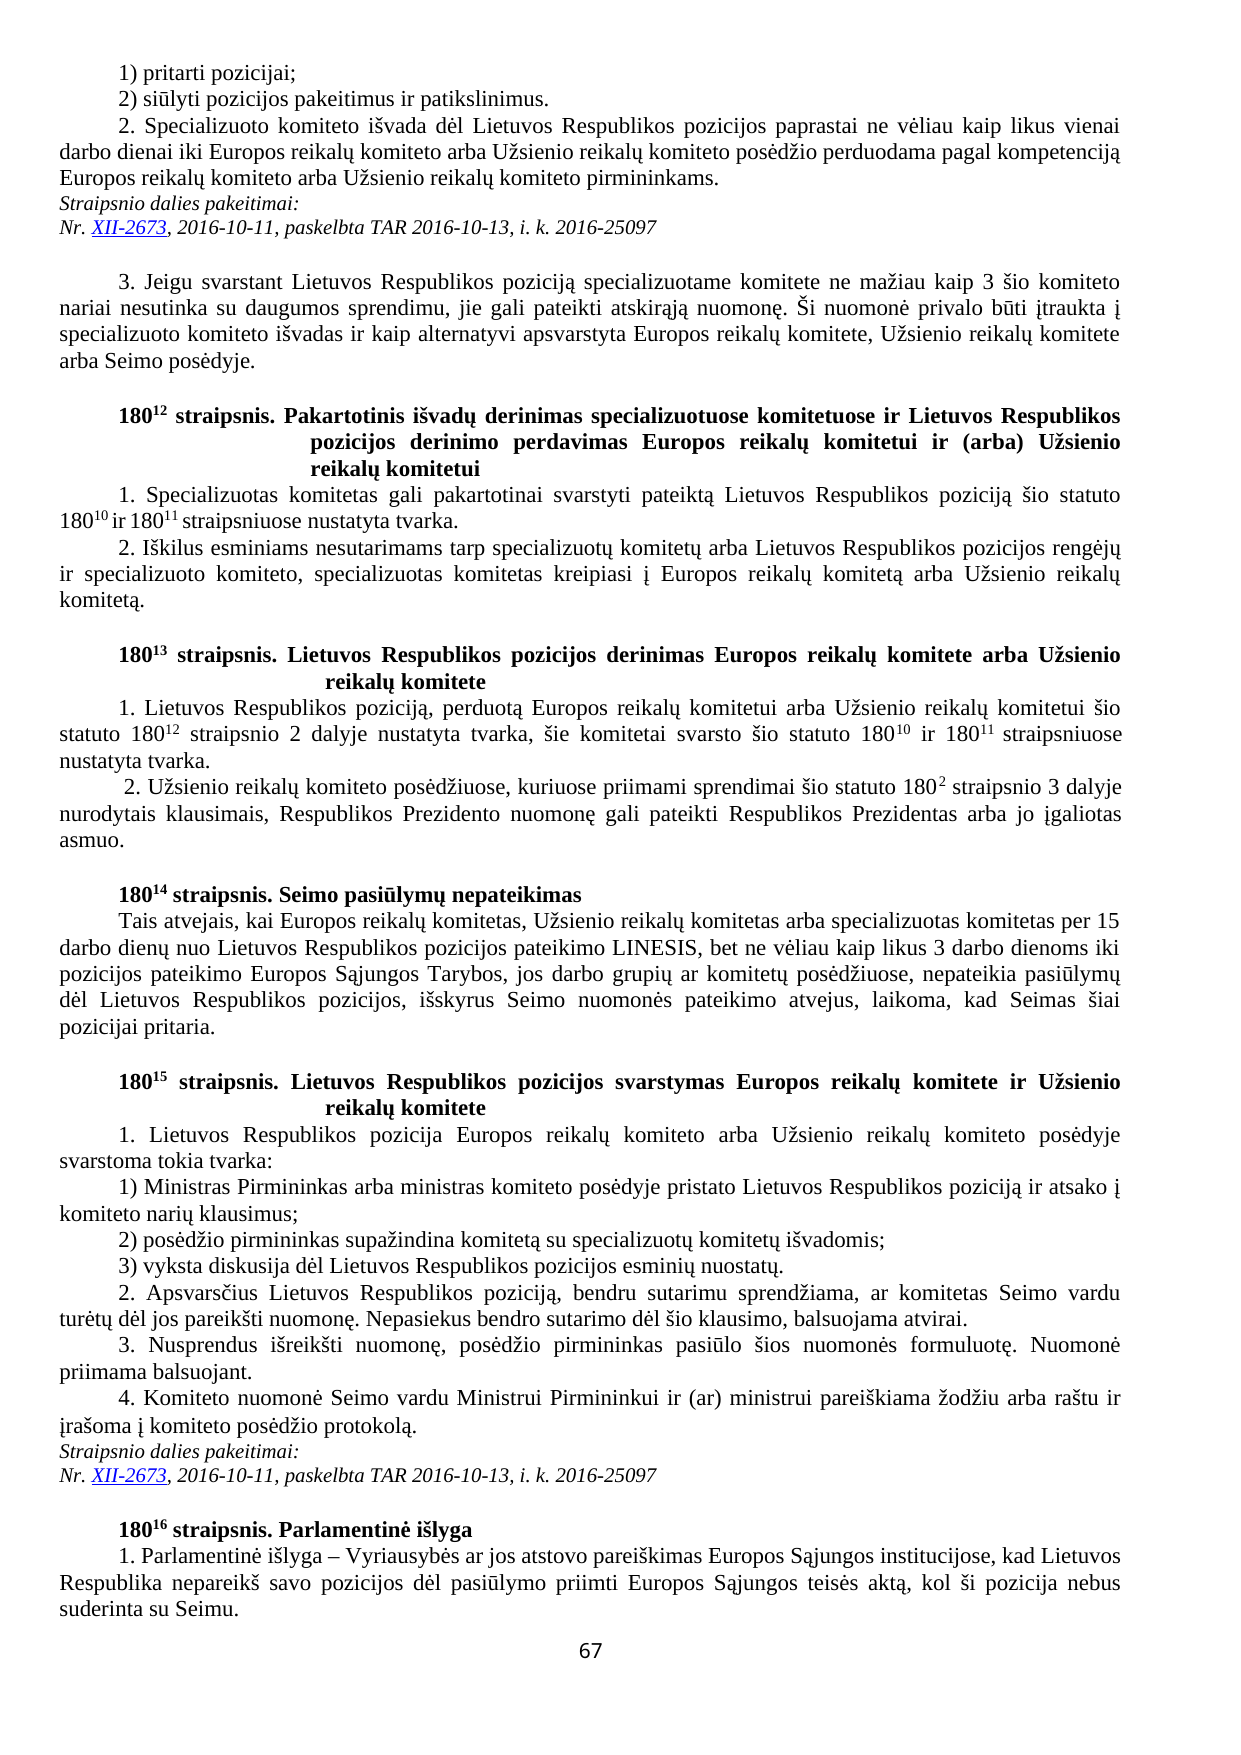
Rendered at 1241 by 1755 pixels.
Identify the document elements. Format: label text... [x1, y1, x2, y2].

text 1. Lietuvos Respublikos poziciją, perduotą Europos reikalų komitetui arba Užsienio reikalų komitetui šio statuto 18012 straipsnio 2 dalyje nustatyta tvarka, šie komitetai svarsto šio statuto 18010 ir 18011 straipsniuose nustatyta tvarka. [59, 694, 1122, 773]
text Straipsnio dalies pakeitimai: [59, 191, 1122, 215]
text Nr. XII-2673, 2016-10-11, paskelbta TAR 2016-10-13, i. k. 2016-25097 [59, 1463, 1122, 1487]
text 1) pritarti pozicijai; [59, 59, 1122, 85]
text 3) vyksta diskusija dėl Lietuvos Respublikos pozicijos esminių nuostatų. [59, 1252, 1122, 1279]
text 18016 straipsnis. Parlamentinė išlyga [59, 1516, 1122, 1542]
text 2. Specializuoto komiteto išvada dėl Lietuvos Respublikos pozicijos paprastai ne vėliau kaip likus vienai darbo dienai iki Europos reikalų komiteto arba Užsienio reikalų komiteto posėdžio perduodama pagal kompetenciją Europos reikalų komiteto arba Užsienio reikalų komiteto pirmininkams. [59, 112, 1122, 191]
text 4. Komiteto nuomonė Seimo vardu Ministrui Pirmininkui ir (ar) ministrui pareiškiama žodžiu arba raštu ir įrašoma į komiteto posėdžio protokolą. [59, 1384, 1122, 1439]
text 2) posėdžio pirmininkas supažindina komitetą su specializuotų komitetų išvadomis; [59, 1226, 1122, 1252]
text 2. Užsienio reikalų komiteto posėdžiuose, kuriuose priimami sprendimai šio statuto 1802 straipsnio 3 dalyje nurodytais klausimais, Respublikos Prezidento nuomonę gali pateikti Respublikos Prezidentas arba jo įgaliotas asmuo. [59, 773, 1122, 852]
text 18013 straipsnis. Lietuvos Respublikos pozicijos derinimas Europos reikalų komitete arba Užsienio reikalų komitete [118, 641, 1122, 694]
text Nr. XII-2673, 2016-10-11, paskelbta TAR 2016-10-13, i. k. 2016-25097 [59, 215, 1122, 239]
text 3. Jeigu svarstant Lietuvos Respublikos poziciją specializuotame komitete ne mažiau kaip 3 šio komiteto nariai nesutinka su daugumos sprendimu, jie gali pateikti atskirąją nuomonę. Ši nuomonė privalo būti įtraukta į specializuoto komiteto išvadas ir kaip alternatyvi apsvarstyta Europos reikalų komitete, Užsienio reikalų komitete arba Seimo posėdyje. [59, 268, 1122, 373]
text 18015 straipsnis. Lietuvos Respublikos pozicijos svarstymas Europos reikalų komitete ir Užsienio reikalų komitete [118, 1068, 1122, 1121]
text 2. Apsvarsčius Lietuvos Respublikos poziciją, bendru sutarimu sprendžiama, ar komitetas Seimo vardu turėtų dėl jos pareikšti nuomonę. Nepasiekus bendro sutarimo dėl šio klausimo, balsuojama atvirai. [59, 1279, 1122, 1331]
text 18012 straipsnis. Pakartotinis išvadų derinimas specializuotuose komitetuose ir Lietuvos Respublikos pozicijos derinimo perdavimas Europos reikalų komitetui ir (arba) Užsienio reikalų komitetui [118, 402, 1122, 481]
text Tais atvejais, kai Europos reikalų komitetas, Užsienio reikalų komitetas arba specializuotas komitetas per 15 darbo dienų nuo Lietuvos Respublikos pozicijos pateikimo LINESIS, bet ne vėliau kaip likus 3 darbo dienoms iki pozicijos pateikimo Europos Sąjungos Tarybos, jos darbo grupių ar komitetų posėdžiuose, nepateikia pasiūlymų dėl Lietuvos Respublikos pozicijos, išskyrus Seimo nuomonės pateikimo atvejus, laikoma, kad Seimas šiai pozicijai pritaria. [59, 907, 1122, 1039]
text Straipsnio dalies pakeitimai: [59, 1439, 1122, 1463]
text 1. Specializuotas komitetas gali pakartotinai svarstyti pateiktą Lietuvos Respublikos poziciją šio statuto 18010 ir 18011 straipsniuose nustatyta tvarka. [59, 481, 1122, 534]
text 18014 straipsnis. Seimo pasiūlymų nepateikimas [59, 881, 1122, 907]
text 1. Lietuvos Respublikos pozicija Europos reikalų komiteto arba Užsienio reikalų komiteto posėdyje svarstoma tokia tvarka: [59, 1121, 1122, 1173]
text 1) Ministras Pirmininkas arba ministras komiteto posėdyje pristato Lietuvos Respublikos poziciją ir atsako į komiteto narių klausimus; [59, 1173, 1122, 1226]
text 2. Iškilus esminiams nesutarimams tarp specializuotų komitetų arba Lietuvos Respublikos pozicijos rengėjų ir specializuoto komiteto, specializuotas komitetas kreipiasi į Europos reikalų komitetą arba Užsienio reikalų komitetą. [59, 534, 1122, 613]
text 3. Nusprendus išreikšti nuomonę, posėdžio pirmininkas pasiūlo šios nuomonės formuluotę. Nuomonė priimama balsuojant. [59, 1331, 1122, 1384]
text 1. Parlamentinė išlyga – Vyriausybės ar jos atstovo pareiškimas Europos Sąjungos institucijose, kad Lietuvos Respublika nepareikš savo pozicijos dėl pasiūlymo priimti Europos Sąjungos teisės aktą, kol ši pozicija nebus suderinta su Seimu. [59, 1542, 1122, 1622]
text 2) siūlyti pozicijos pakeitimus ir patikslinimus. [59, 85, 1122, 112]
